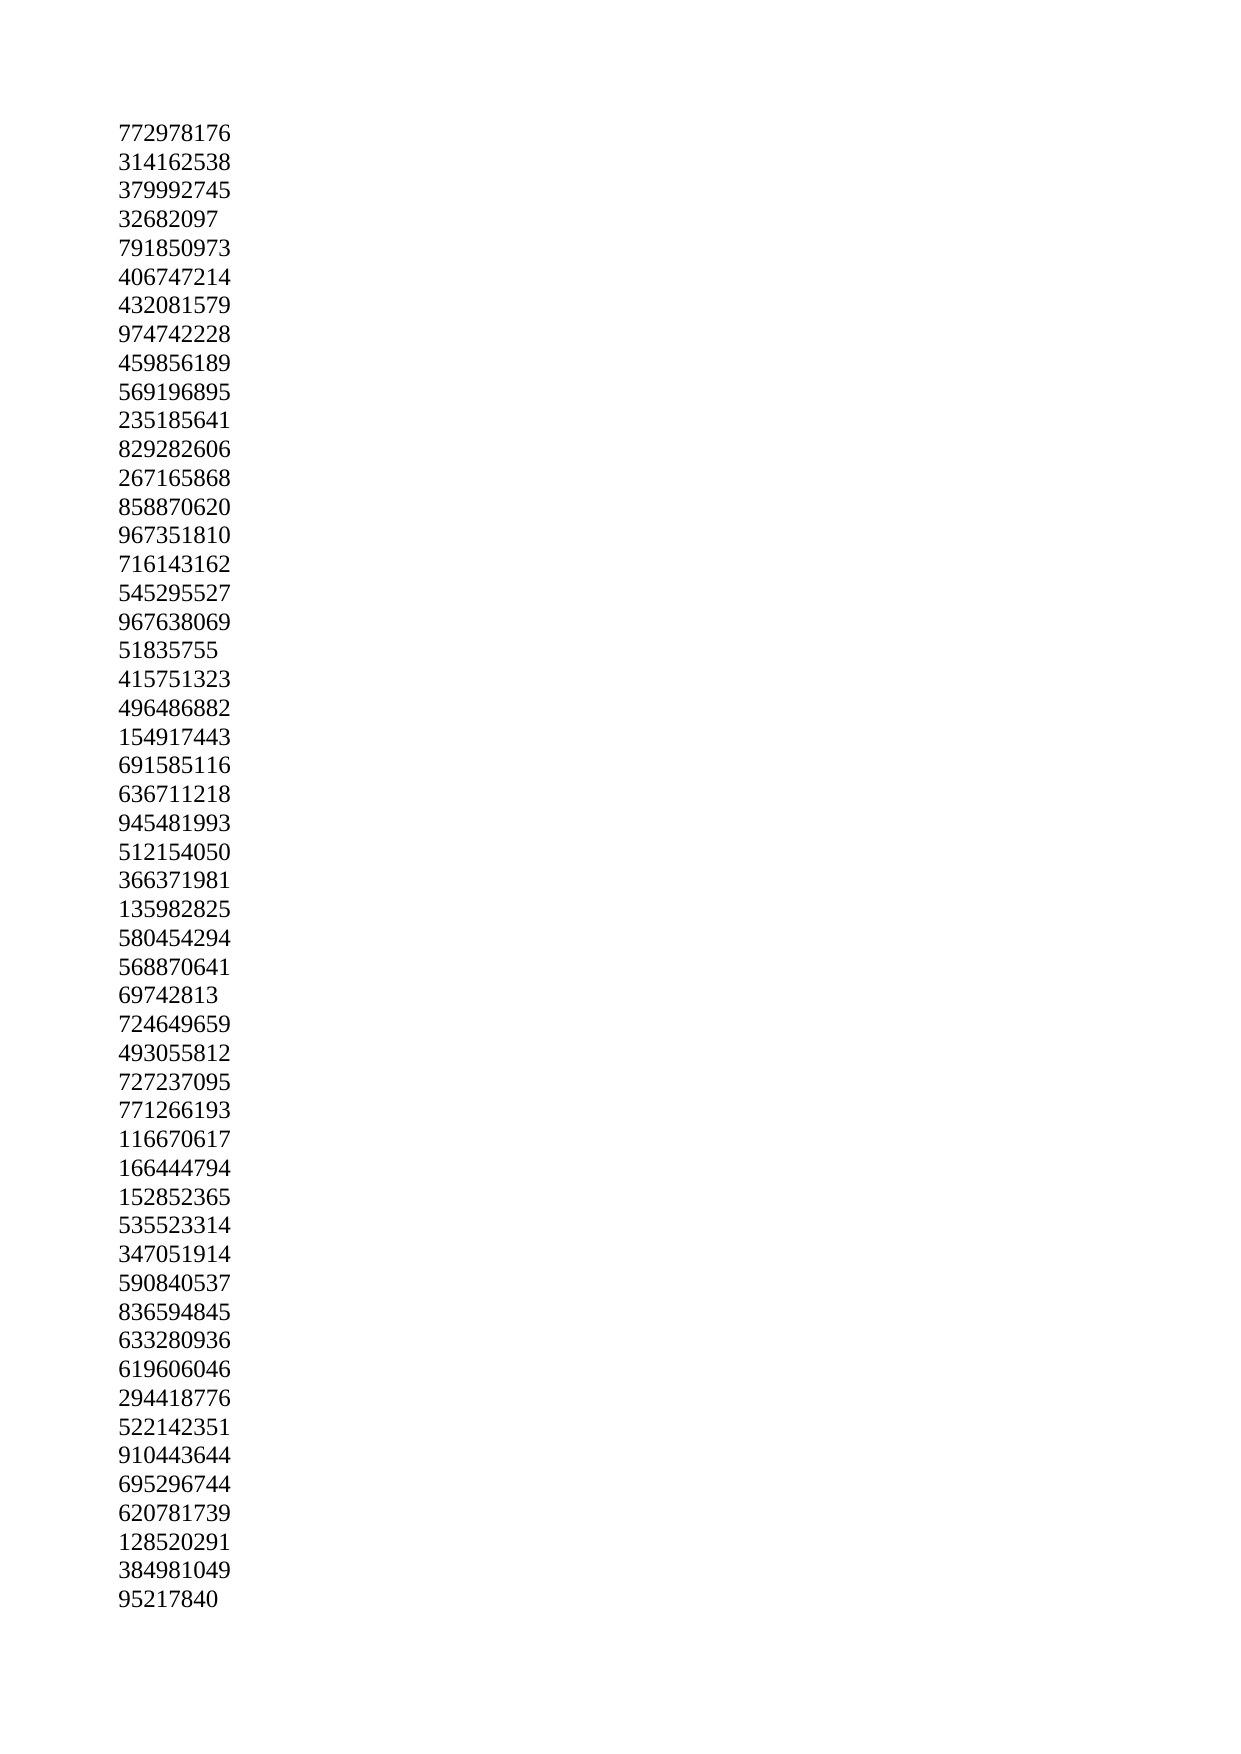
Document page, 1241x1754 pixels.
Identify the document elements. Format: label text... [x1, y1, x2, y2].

table_cell 379992745 [118, 176, 1122, 204]
table_cell 716143162 [118, 549, 1122, 578]
table_cell 267165868 [118, 463, 1122, 492]
table_cell 545295527 [118, 578, 1122, 607]
table_cell 415751323 [118, 664, 1122, 693]
table_cell 347051914 [118, 1239, 1122, 1268]
table_cell 294418776 [118, 1383, 1122, 1412]
table_cell 235185641 [118, 406, 1122, 434]
table_cell 522142351 [118, 1412, 1122, 1441]
table_cell 691585116 [118, 751, 1122, 779]
table_cell 910443644 [118, 1441, 1122, 1469]
table_cell 459856189 [118, 348, 1122, 377]
table_cell 636711218 [118, 779, 1122, 808]
table_cell 135982825 [118, 894, 1122, 923]
table_cell 620781739 [118, 1498, 1122, 1527]
table_cell 568870641 [118, 952, 1122, 981]
table_cell 496486882 [118, 693, 1122, 722]
table_cell 314162538 [118, 147, 1122, 176]
table_cell 967351810 [118, 521, 1122, 549]
table_cell 432081579 [118, 291, 1122, 319]
table_cell 95217840 [118, 1584, 1122, 1613]
table_cell 535523314 [118, 1211, 1122, 1239]
table_cell 580454294 [118, 923, 1122, 952]
table_cell 771266193 [118, 1096, 1122, 1124]
table_cell 32682097 [118, 204, 1122, 233]
table_cell 695296744 [118, 1469, 1122, 1498]
table_cell 829282606 [118, 434, 1122, 463]
table_cell 590840537 [118, 1268, 1122, 1297]
table_cell 974742228 [118, 319, 1122, 348]
table_cell 967638069 [118, 607, 1122, 636]
table_cell 384981049 [118, 1556, 1122, 1584]
table_cell 166444794 [118, 1153, 1122, 1182]
table_cell 406747214 [118, 262, 1122, 291]
table_cell 116670617 [118, 1124, 1122, 1153]
table_cell 51835755 [118, 636, 1122, 664]
table_cell 727237095 [118, 1067, 1122, 1096]
table_cell 633280936 [118, 1326, 1122, 1354]
table_cell 152852365 [118, 1182, 1122, 1211]
table_cell 772978176 [118, 118, 1122, 147]
table_cell 128520291 [118, 1527, 1122, 1556]
table_cell 836594845 [118, 1297, 1122, 1326]
table_cell 366371981 [118, 866, 1122, 894]
table_cell 569196895 [118, 377, 1122, 406]
table_cell 724649659 [118, 1009, 1122, 1038]
table_cell 791850973 [118, 233, 1122, 262]
table_cell 154917443 [118, 722, 1122, 751]
table_cell 945481993 [118, 808, 1122, 837]
table_cell 69742813 [118, 981, 1122, 1009]
table_cell 619606046 [118, 1354, 1122, 1383]
table_cell 512154050 [118, 837, 1122, 866]
table_cell 858870620 [118, 492, 1122, 521]
table_cell 493055812 [118, 1038, 1122, 1067]
